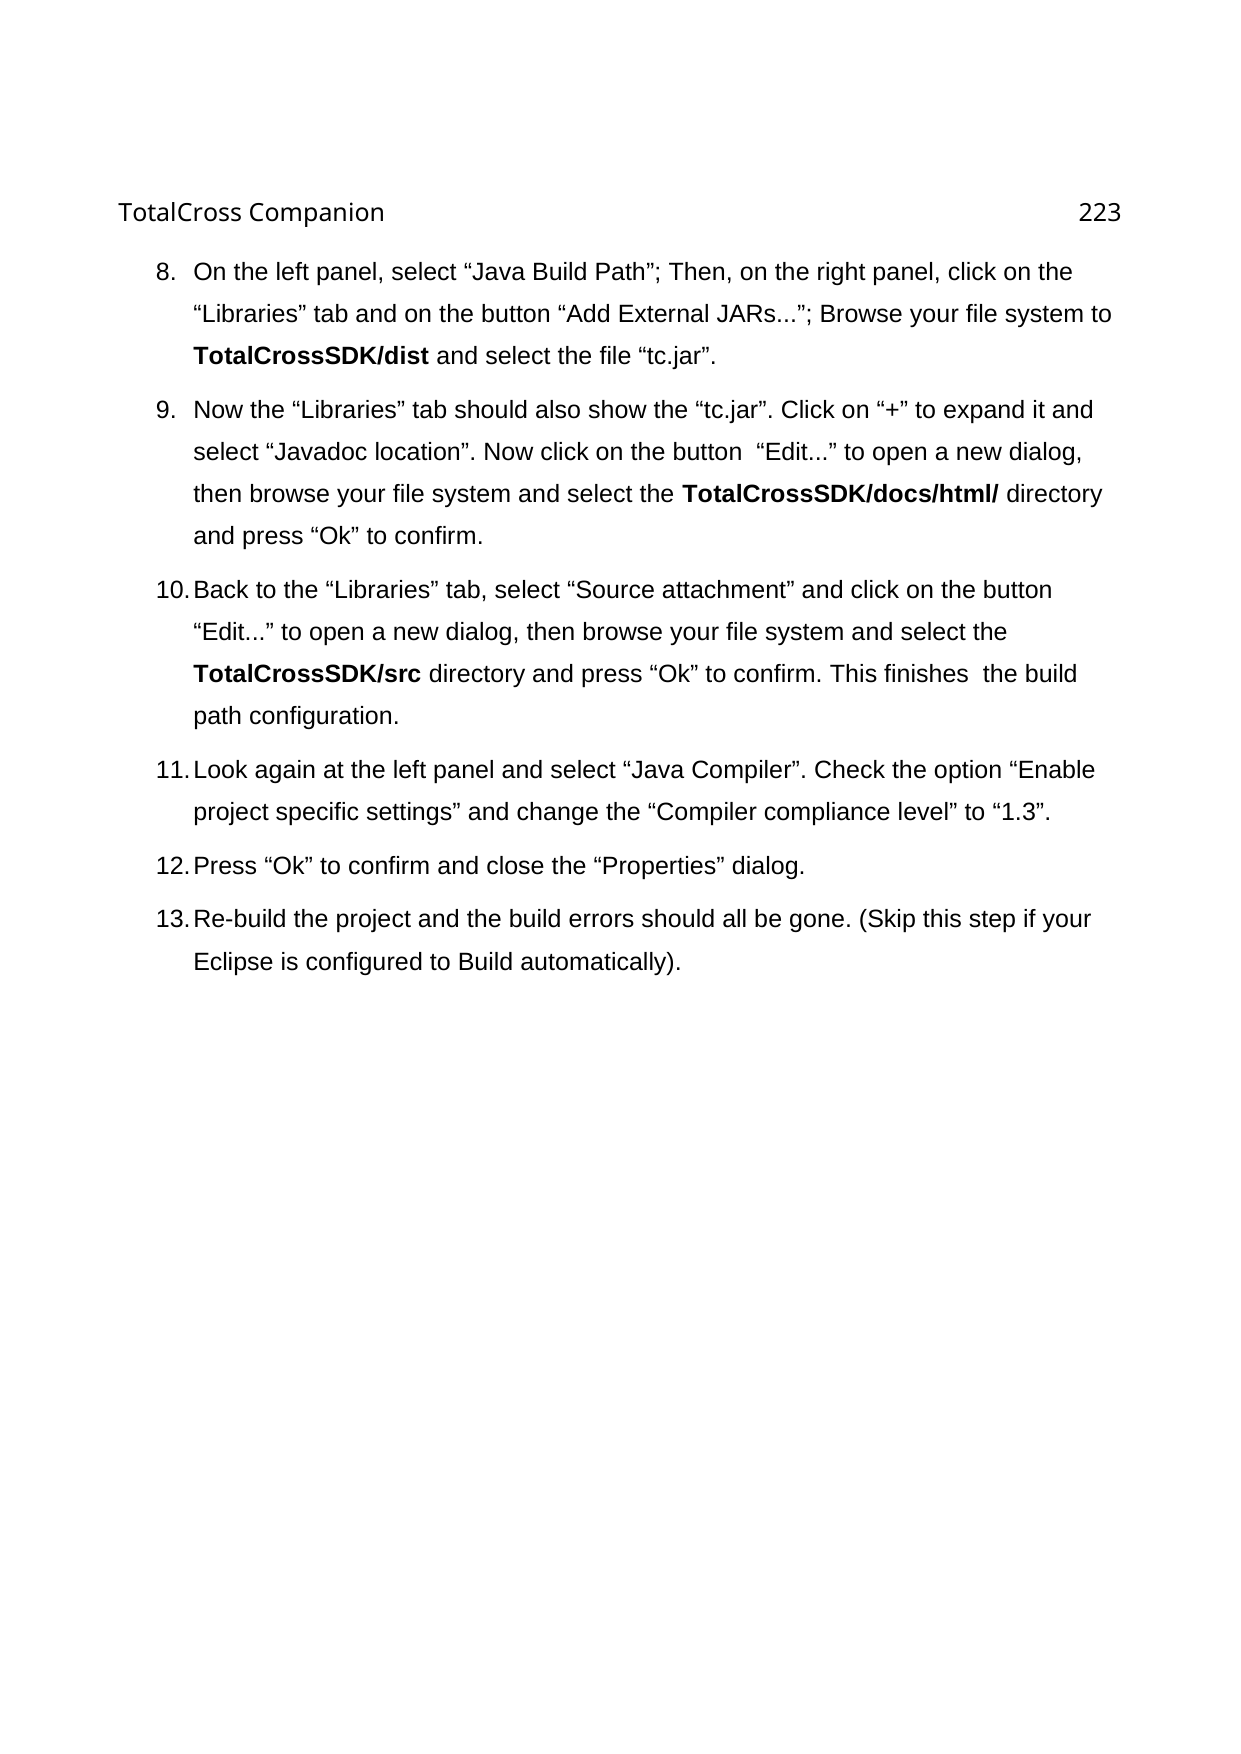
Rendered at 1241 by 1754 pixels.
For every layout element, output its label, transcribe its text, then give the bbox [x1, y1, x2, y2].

list Look again at the left panel and select “Java Compiler”. Check the option “Enable project specific settings” and change the “Compiler compliance level” to “1.3”. [156, 756, 1122, 826]
list Press “Ok” to confirm and close the “Properties” dialog. [156, 852, 1122, 879]
list Re-build the project and the build errors should all be gone. (Skip this step if your Eclipse is configured to Build automatically). [156, 905, 1122, 975]
list Now the “Libraries” tab should also show the “tc.jar”. Click on “+” to expand it and select “Javadoc location”. Now click on the button “Edit...” to open a new dialog, then browse your file system and select the TotalCrossSDK/docs/html/ directory and press “Ok” to confirm. [156, 396, 1122, 550]
list On the left panel, select “Java Build Path”; Then, on the right panel, click on the “Libraries” tab and on the button “Add External JARs...”; Browse your file system to TotalCrossSDK/dist and select the file “tc.jar”. [156, 258, 1122, 370]
list Back to the “Libraries” tab, select “Source attachment” and click on the button “Edit...” to open a new dialog, then browse your file system and select the TotalCrossSDK/src directory and press “Ok” to confirm. This finishes the build path configuration. [156, 576, 1122, 730]
